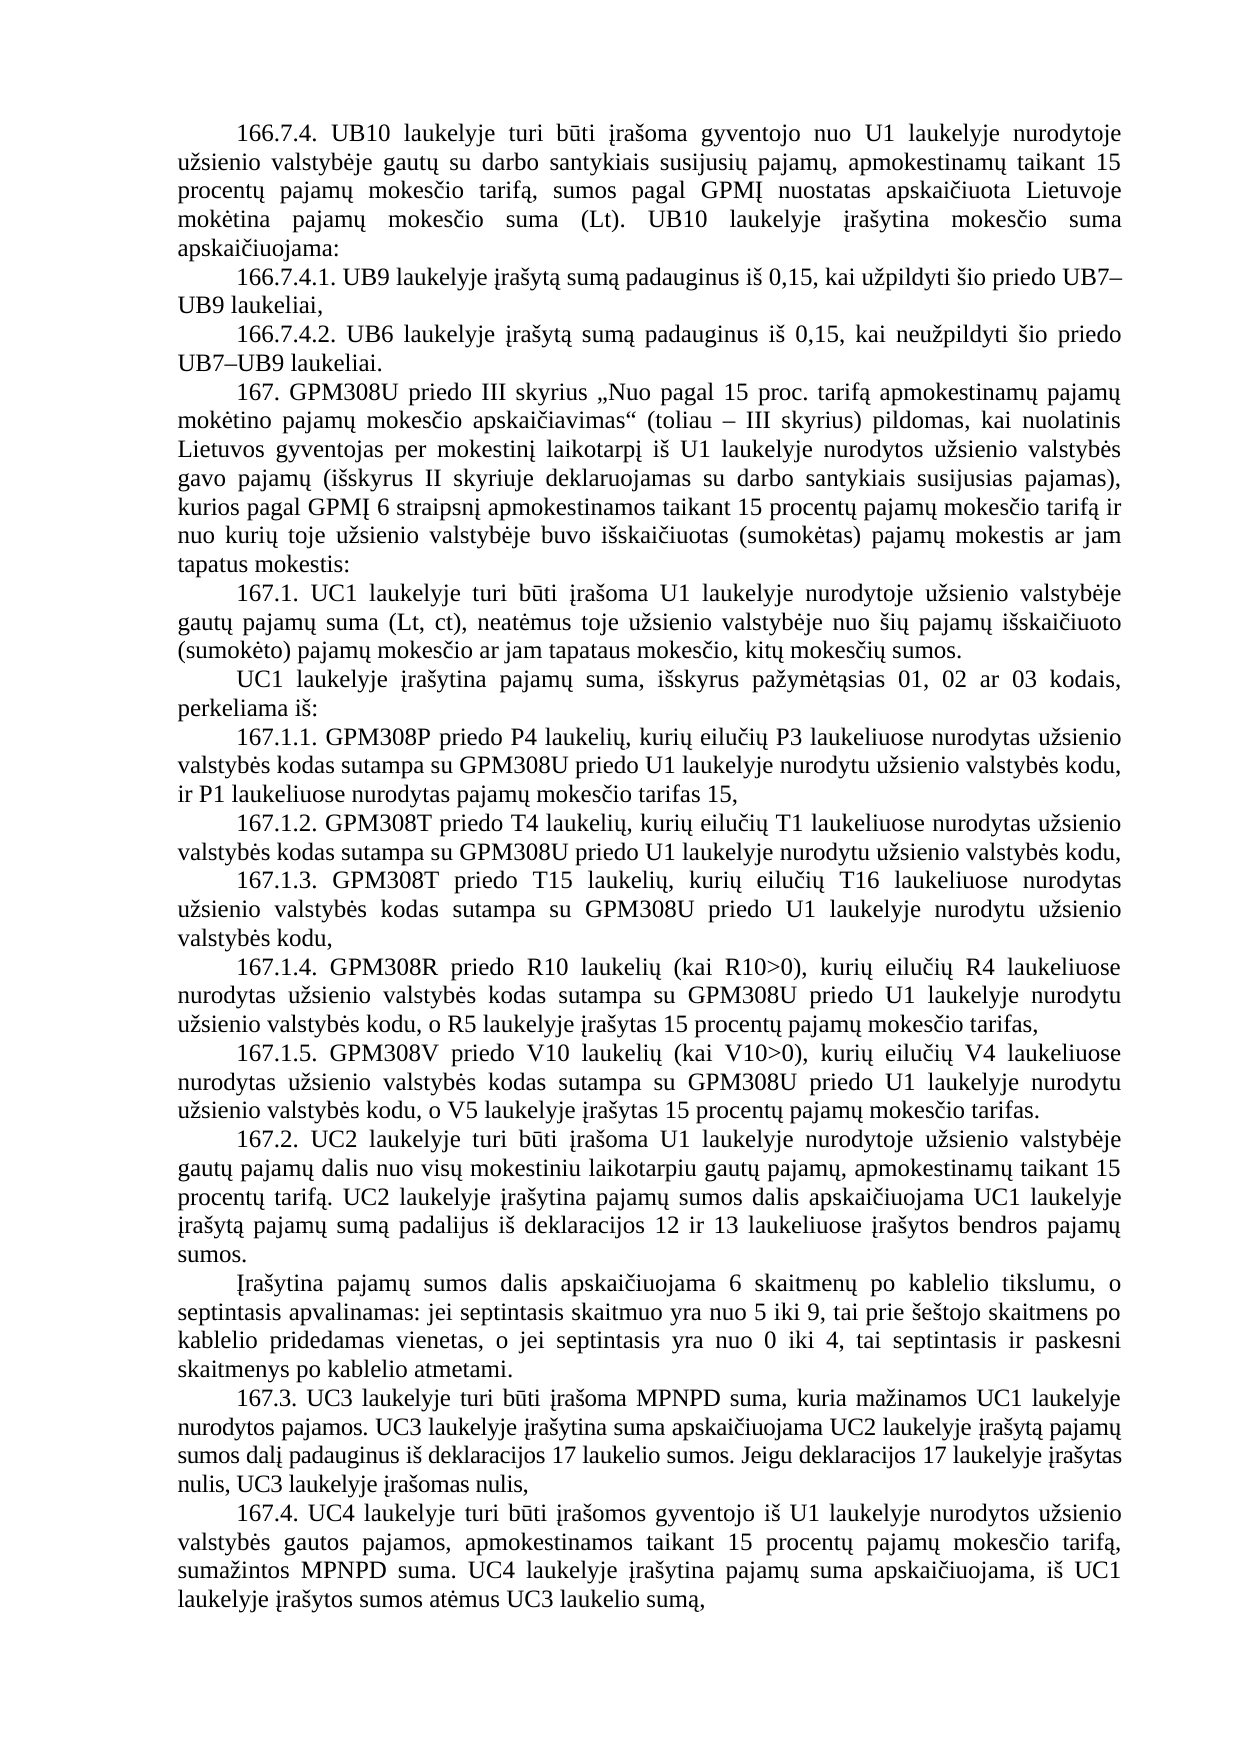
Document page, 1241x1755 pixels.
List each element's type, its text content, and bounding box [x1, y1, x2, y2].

text 167.1.5. GPM308V priedo V10 laukelių (kai V10>0), kurių eilučių V4 laukeliuose nurodytas užsienio valstybės kodas sutampa su GPM308U priedo U1 laukelyje nurodytu užsienio valstybės kodu, o V5 laukelyje įrašytas 15 procentų pajamų mokesčio tarifas. [177, 1038, 1122, 1124]
text 167.1.3. GPM308T priedo T15 laukelių, kurių eilučių T16 laukeliuose nurodytas užsienio valstybės kodas sutampa su GPM308U priedo U1 laukelyje nurodytu užsienio valstybės kodu, [177, 866, 1122, 952]
text 167.3. UC3 laukelyje turi būti įrašoma MPNPD suma, kuria mažinamos UC1 laukelyje nurodytos pajamos. UC3 laukelyje įrašytina suma apskaičiuojama UC2 laukelyje įrašytą pajamų sumos dalį padauginus iš deklaracijos 17 laukelio sumos. Jeigu deklaracijos 17 laukelyje įrašytas nulis, UC3 laukelyje įrašomas nulis, [177, 1383, 1122, 1498]
text 167.2. UC2 laukelyje turi būti įrašoma U1 laukelyje nurodytoje užsienio valstybėje gautų pajamų dalis nuo visų mokestiniu laikotarpiu gautų pajamų, apmokestinamų taikant 15 procentų tarifą. UC2 laukelyje įrašytina pajamų sumos dalis apskaičiuojama UC1 laukelyje įrašytą pajamų sumą padalijus iš deklaracijos 12 ir 13 laukeliuose įrašytos bendros pajamų sumos. [177, 1124, 1122, 1268]
text Įrašytina pajamų sumos dalis apskaičiuojama 6 skaitmenų po kablelio tikslumu, o septintasis apvalinamas: jei septintasis skaitmuo yra nuo 5 iki 9, tai prie šeštojo skaitmens po kablelio pridedamas vienetas, o jei septintasis yra nuo 0 iki 4, tai septintasis ir paskesni skaitmenys po kablelio atmetami. [177, 1268, 1122, 1383]
text 166.7.4. UB10 laukelyje turi būti įrašoma gyventojo nuo U1 laukelyje nurodytoje užsienio valstybėje gautų su darbo santykiais susijusių pajamų, apmokestinamų taikant 15 procentų pajamų mokesčio tarifą, sumos pagal GPMĮ nuostatas apskaičiuota Lietuvoje mokėtina pajamų mokesčio suma (Lt). UB10 laukelyje įrašytina mokesčio suma apskaičiuojama: [177, 118, 1122, 262]
text 166.7.4.1. UB9 laukelyje įrašytą sumą padauginus iš 0,15, kai užpildyti šio priedo UB7–UB9 laukeliai, [177, 262, 1122, 319]
text UC1 laukelyje įrašytina pajamų suma, išskyrus pažymėtąsias 01, 02 ar 03 kodais, perkeliama iš: [177, 664, 1122, 722]
text 167.1.4. GPM308R priedo R10 laukelių (kai R10>0), kurių eilučių R4 laukeliuose nurodytas užsienio valstybės kodas sutampa su GPM308U priedo U1 laukelyje nurodytu užsienio valstybės kodu, o R5 laukelyje įrašytas 15 procentų pajamų mokesčio tarifas, [177, 952, 1122, 1038]
text 167.1. UC1 laukelyje turi būti įrašoma U1 laukelyje nurodytoje užsienio valstybėje gautų pajamų suma (Lt, ct), neatėmus toje užsienio valstybėje nuo šių pajamų išskaičiuoto (sumokėto) pajamų mokesčio ar jam tapataus mokesčio, kitų mokesčių sumos. [177, 578, 1122, 664]
text 167. GPM308U priedo III skyrius „Nuo pagal 15 proc. tarifą apmokestinamų pajamų mokėtino pajamų mokesčio apskaičiavimas“ (toliau – III skyrius) pildomas, kai nuolatinis Lietuvos gyventojas per mokestinį laikotarpį iš U1 laukelyje nurodytos užsienio valstybės gavo pajamų (išskyrus II skyriuje deklaruojamas su darbo santykiais susijusias pajamas), kurios pagal GPMĮ 6 straipsnį apmokestinamos taikant 15 procentų pajamų mokesčio tarifą ir nuo kurių toje užsienio valstybėje buvo išskaičiuotas (sumokėtas) pajamų mokestis ar jam tapatus mokestis: [177, 377, 1122, 578]
text 167.1.1. GPM308P priedo P4 laukelių, kurių eilučių P3 laukeliuose nurodytas užsienio valstybės kodas sutampa su GPM308U priedo U1 laukelyje nurodytu užsienio valstybės kodu, ir P1 laukeliuose nurodytas pajamų mokesčio tarifas 15, [177, 722, 1122, 808]
text 167.4. UC4 laukelyje turi būti įrašomos gyventojo iš U1 laukelyje nurodytos užsienio valstybės gautos pajamos, apmokestinamos taikant 15 procentų pajamų mokesčio tarifą, sumažintos MPNPD suma. UC4 laukelyje įrašytina pajamų suma apskaičiuojama, iš UC1 laukelyje įrašytos sumos atėmus UC3 laukelio sumą, [177, 1498, 1122, 1613]
text 166.7.4.2. UB6 laukelyje įrašytą sumą padauginus iš 0,15, kai neužpildyti šio priedo UB7–UB9 laukeliai. [177, 319, 1122, 377]
text 167.1.2. GPM308T priedo T4 laukelių, kurių eilučių T1 laukeliuose nurodytas užsienio valstybės kodas sutampa su GPM308U priedo U1 laukelyje nurodytu užsienio valstybės kodu, [177, 808, 1122, 866]
